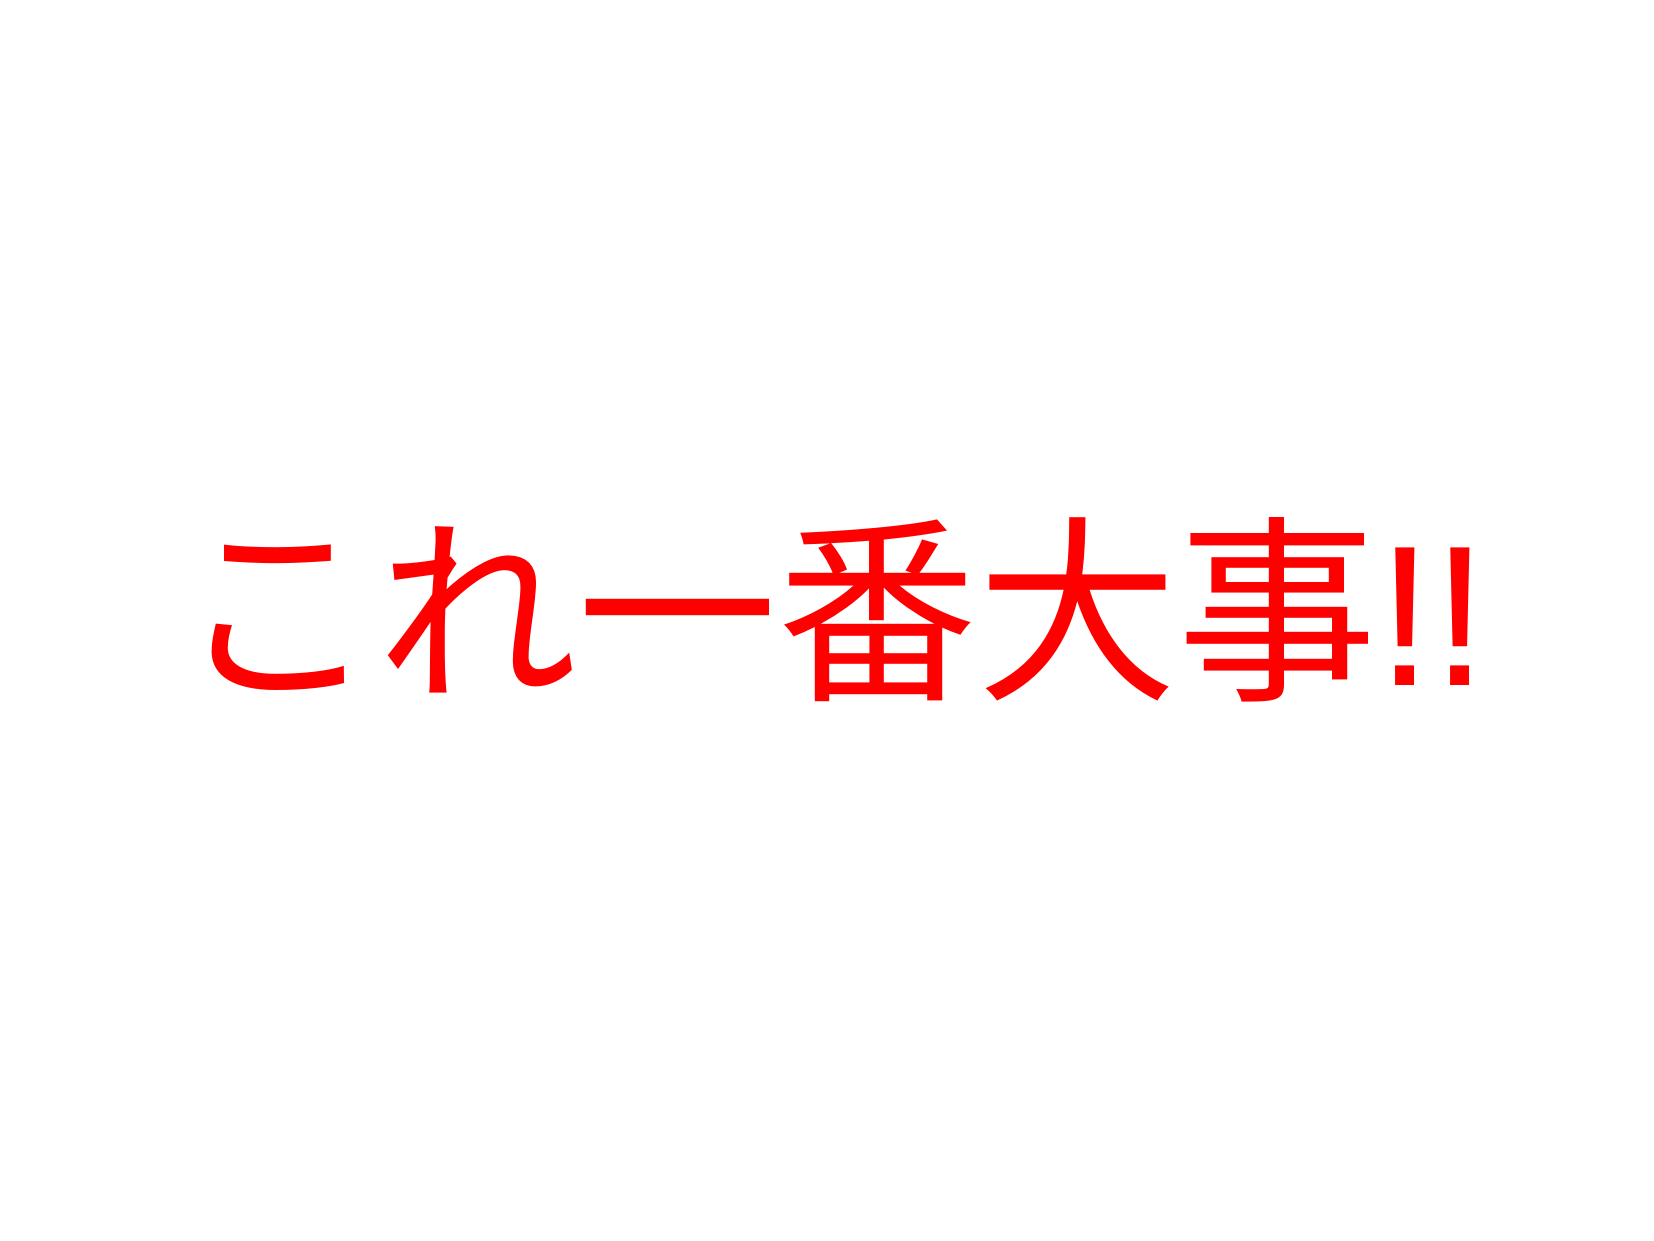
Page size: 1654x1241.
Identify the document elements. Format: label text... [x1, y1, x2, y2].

title これ一番大事!! [88, 486, 1577, 710]
